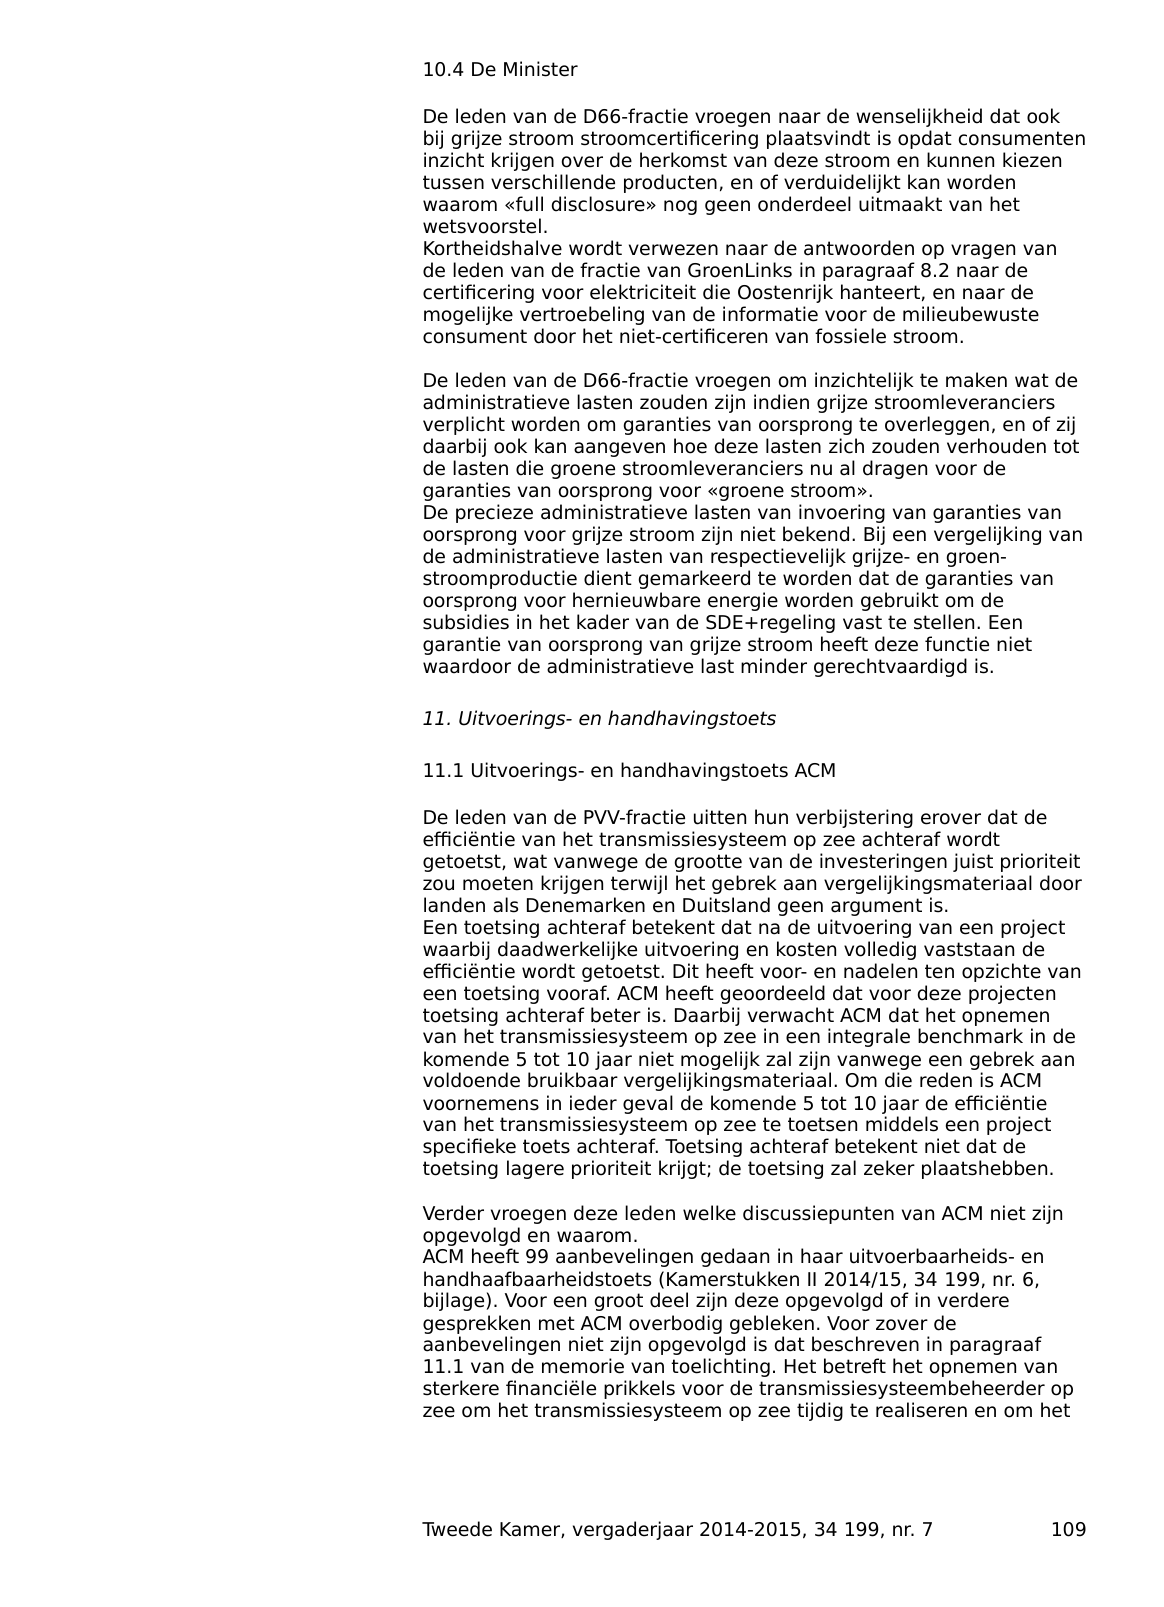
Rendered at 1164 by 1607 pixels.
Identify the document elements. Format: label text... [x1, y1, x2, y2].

subtitle 11.1 Uitvoerings- en handhavingstoets ACM [422, 760, 1087, 782]
text Een toetsing achteraf betekent dat na de uitvoering van een project waarbij daadwerkelijke uitvoering en kosten volledig vaststaan de efficiëntie wordt getoetst. Dit heeft voor- en nadelen ten opzichte van een toetsing vooraf. ACM heeft geoordeeld dat voor deze projecten toetsing achteraf beter is. Daarbij verwacht ACM dat het opnemen van het transmissiesysteem op zee in een integrale benchmark in de komende 5 tot 10 jaar niet mogelijk zal zijn vanwege een gebrek aan voldoende bruikbaar vergelijkingsmateriaal. Om die reden is ACM voornemens in ieder geval de komende 5 tot 10 jaar de efficiëntie van het transmissiesysteem op zee te toetsen middels een project specifieke toets achteraf. Toetsing achteraf betekent niet dat de toetsing lagere prioriteit krijgt; de toetsing zal zeker plaatshebben. [422, 917, 1087, 1180]
text De leden van de PVV-fractie uitten hun verbijstering erover dat de efficiëntie van het transmissiesysteem op zee achteraf wordt getoetst, wat vanwege de grootte van de investeringen juist prioriteit zou moeten krijgen terwijl het gebrek aan vergelijkingsmateriaal door landen als Denemarken en Duitsland geen argument is. [422, 807, 1087, 917]
subtitle 10.4 De Minister [422, 59, 1087, 81]
subtitle 11. Uitvoerings- en handhavingstoets [422, 708, 1087, 730]
text Kortheidshalve wordt verwezen naar de antwoorden op vragen van de leden van de fractie van GroenLinks in paragraaf 8.2 naar de certificering voor elektriciteit die Oostenrijk hanteert, en naar de mogelijke vertroebeling van de informatie voor de milieubewuste consument door het niet-certificeren van fossiele stroom. [422, 238, 1087, 348]
text De leden van de D66-fractie vroegen naar de wenselijkheid dat ook bij grijze stroom stroomcertificering plaatsvindt is opdat consumenten inzicht krijgen over de herkomst van deze stroom en kunnen kiezen tussen verschillende producten, en of verduidelijkt kan worden waarom «full disclosure» nog geen onderdeel uitmaakt van het wetsvoorstel. [422, 106, 1087, 238]
text De leden van de D66-fractie vroegen om inzichtelijk te maken wat de administratieve lasten zouden zijn indien grijze stroomleveranciers verplicht worden om garanties van oorsprong te overleggen, en of zij daarbij ook kan aangeven hoe deze lasten zich zouden verhouden tot de lasten die groene stroomleveranciers nu al dragen voor de garanties van oorsprong voor «groene stroom». [422, 370, 1087, 502]
text ACM heeft 99 aanbevelingen gedaan in haar uitvoerbaarheids- en handhaafbaarheidstoets (Kamerstukken II 2014/15, 34 199, nr. 6, bijlage). Voor een groot deel zijn deze opgevolgd of in verdere gesprekken met ACM overbodig gebleken. Voor zover de aanbevelingen niet zijn opgevolgd is dat beschreven in paragraaf 11.1 van de memorie van toelichting. Het betreft het opnemen van sterkere financiële prikkels voor de transmissiesysteembeheerder op zee om het transmissiesysteem op zee tijdig te realiseren en om het [422, 1246, 1087, 1422]
text De precieze administratieve lasten van invoering van garanties van oorsprong voor grijze stroom zijn niet bekend. Bij een vergelijking van de administratieve lasten van respectievelijk grijze- en groen-stroomproductie dient gemarkeerd te worden dat de garanties van oorsprong voor hernieuwbare energie worden gebruikt om de subsidies in het kader van de SDE+regeling vast te stellen. Een garantie van oorsprong van grijze stroom heeft deze functie niet waardoor de administratieve last minder gerechtvaardigd is. [422, 502, 1087, 678]
text Verder vroegen deze leden welke discussiepunten van ACM niet zijn opgevolgd en waarom. [422, 1202, 1087, 1246]
